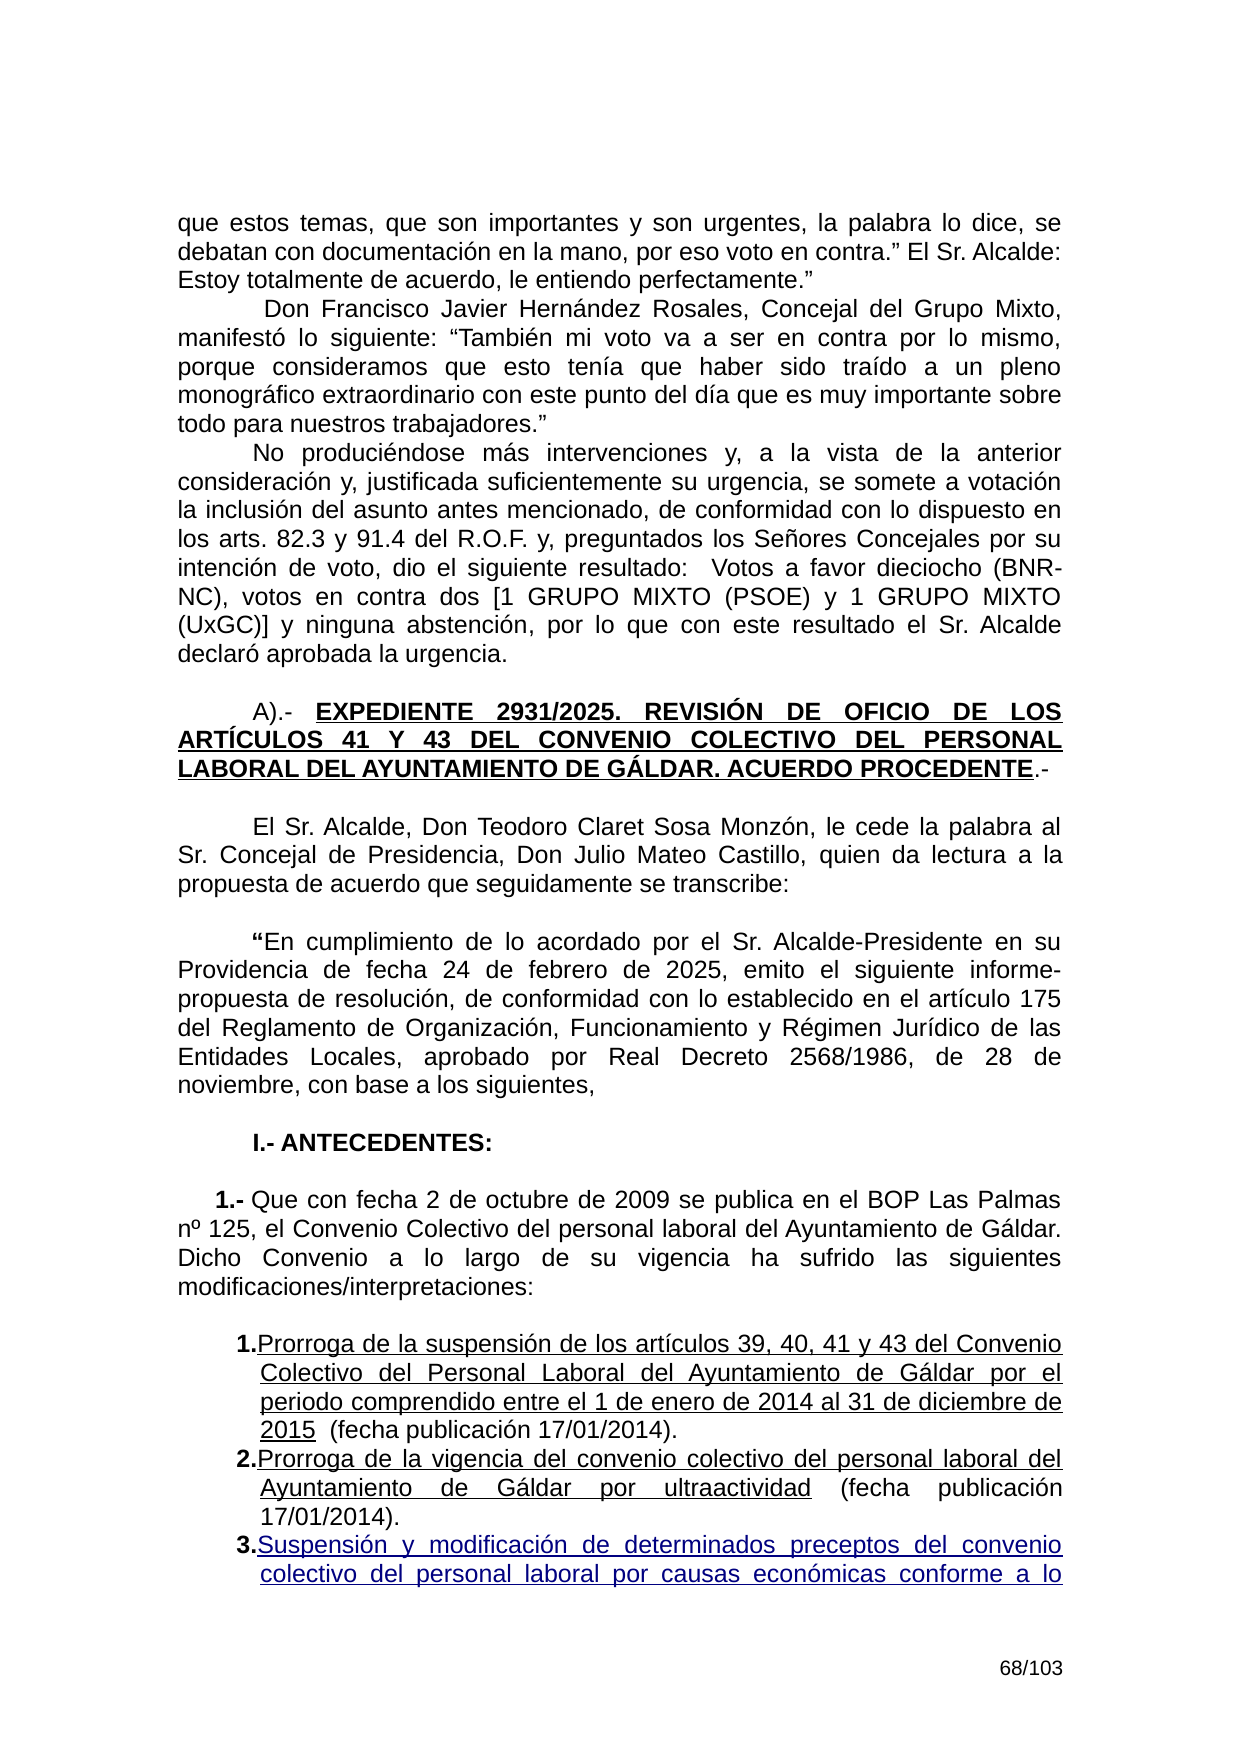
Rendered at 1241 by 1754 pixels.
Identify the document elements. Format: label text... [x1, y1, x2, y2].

text que estos temas, que son importantes y son urgentes, la palabra lo dice, se debatan con documentación en la mano, por eso voto en contra.” El Sr. Alcalde: Estoy totalmente de acuerdo, le entiendo perfectamente.” [177, 208, 1063, 294]
text No produciéndose más intervenciones y, a la vista de la anterior consideración y, justificada suficientemente su urgencia, se somete a votación la inclusión del asunto antes mencionado, de conformidad con lo dispuesto en los arts. 82.3 y 91.4 del R.O.F. y, preguntados los Señores Concejales por su intención de voto, dio el siguiente resultado: Votos a favor dieciocho (BNR-NC), votos en contra dos [1 GRUPO MIXTO (PSOE) y 1 GRUPO MIXTO (UxGC)] y ninguna abstención, por lo que con este resultado el Sr. Alcalde declaró aprobada la urgencia. [177, 438, 1063, 668]
list Prorroga de la suspensión de los artículos 39, 40, 41 y 43 del Convenio Colectivo del Personal Laboral del Ayuntamiento de Gáldar por el periodo comprendido entre el 1 de enero de 2014 al 31 de diciembre de 2015 (fecha publicación 17/01/2014). [236, 1329, 1063, 1444]
text Don Francisco Javier Hernández Rosales, Concejal del Grupo Mixto, manifestó lo siguiente: “También mi voto va a ser en contra por lo mismo, porque consideramos que esto tenía que haber sido traído a un pleno monográfico extraordinario con este punto del día que es muy importante sobre todo para nuestros trabajadores.” [177, 294, 1063, 438]
text A).- EXPEDIENTE 2931/2025. REVISIÓN DE OFICIO DE LOS ARTÍCULOS 41 Y 43 DEL CONVENIO COLECTIVO DEL PERSONAL [177, 697, 1063, 750]
text I.- ANTECEDENTES: [177, 1128, 1063, 1157]
text LABORAL DEL AYUNTAMIENTO DE GÁLDAR. ACUERDO PROCEDENTE.- [177, 751, 1063, 783]
list Prorroga de la vigencia del convenio colectivo del personal laboral del Ayuntamiento de Gáldar por ultraactividad (fecha publicación 17/01/2014). [236, 1444, 1063, 1530]
text “En cumplimiento de lo acordado por el Sr. Alcalde-Presidente en su Providencia de fecha 24 de febrero de 2025, emito el siguiente informe-propuesta de resolución, de conformidad con lo establecido en el artículo 175 del Reglamento de Organización, Funcionamiento y Régimen Jurídico de las Entidades Locales, aprobado por Real Decreto 2568/1986, de 28 de noviembre, con base a los siguientes, [177, 927, 1063, 1099]
list Suspensión y modificación de determinados preceptos del convenio colectivo del personal laboral por causas económicas conforme a lo [236, 1530, 1063, 1588]
text 1.- Que con fecha 2 de octubre de 2009 se publica en el BOP Las Palmas nº 125, el Convenio Colectivo del personal laboral del Ayuntamiento de Gáldar. Dicho Convenio a lo largo de su vigencia ha sufrido las siguientes modificaciones/interpretaciones: [177, 1185, 1063, 1300]
text El Sr. Alcalde, Don Teodoro Claret Sosa Monzón, le cede la palabra al Sr. Concejal de Presidencia, Don Julio Mateo Castillo, quien da lectura a la propuesta de acuerdo que seguidamente se transcribe: [177, 812, 1063, 898]
